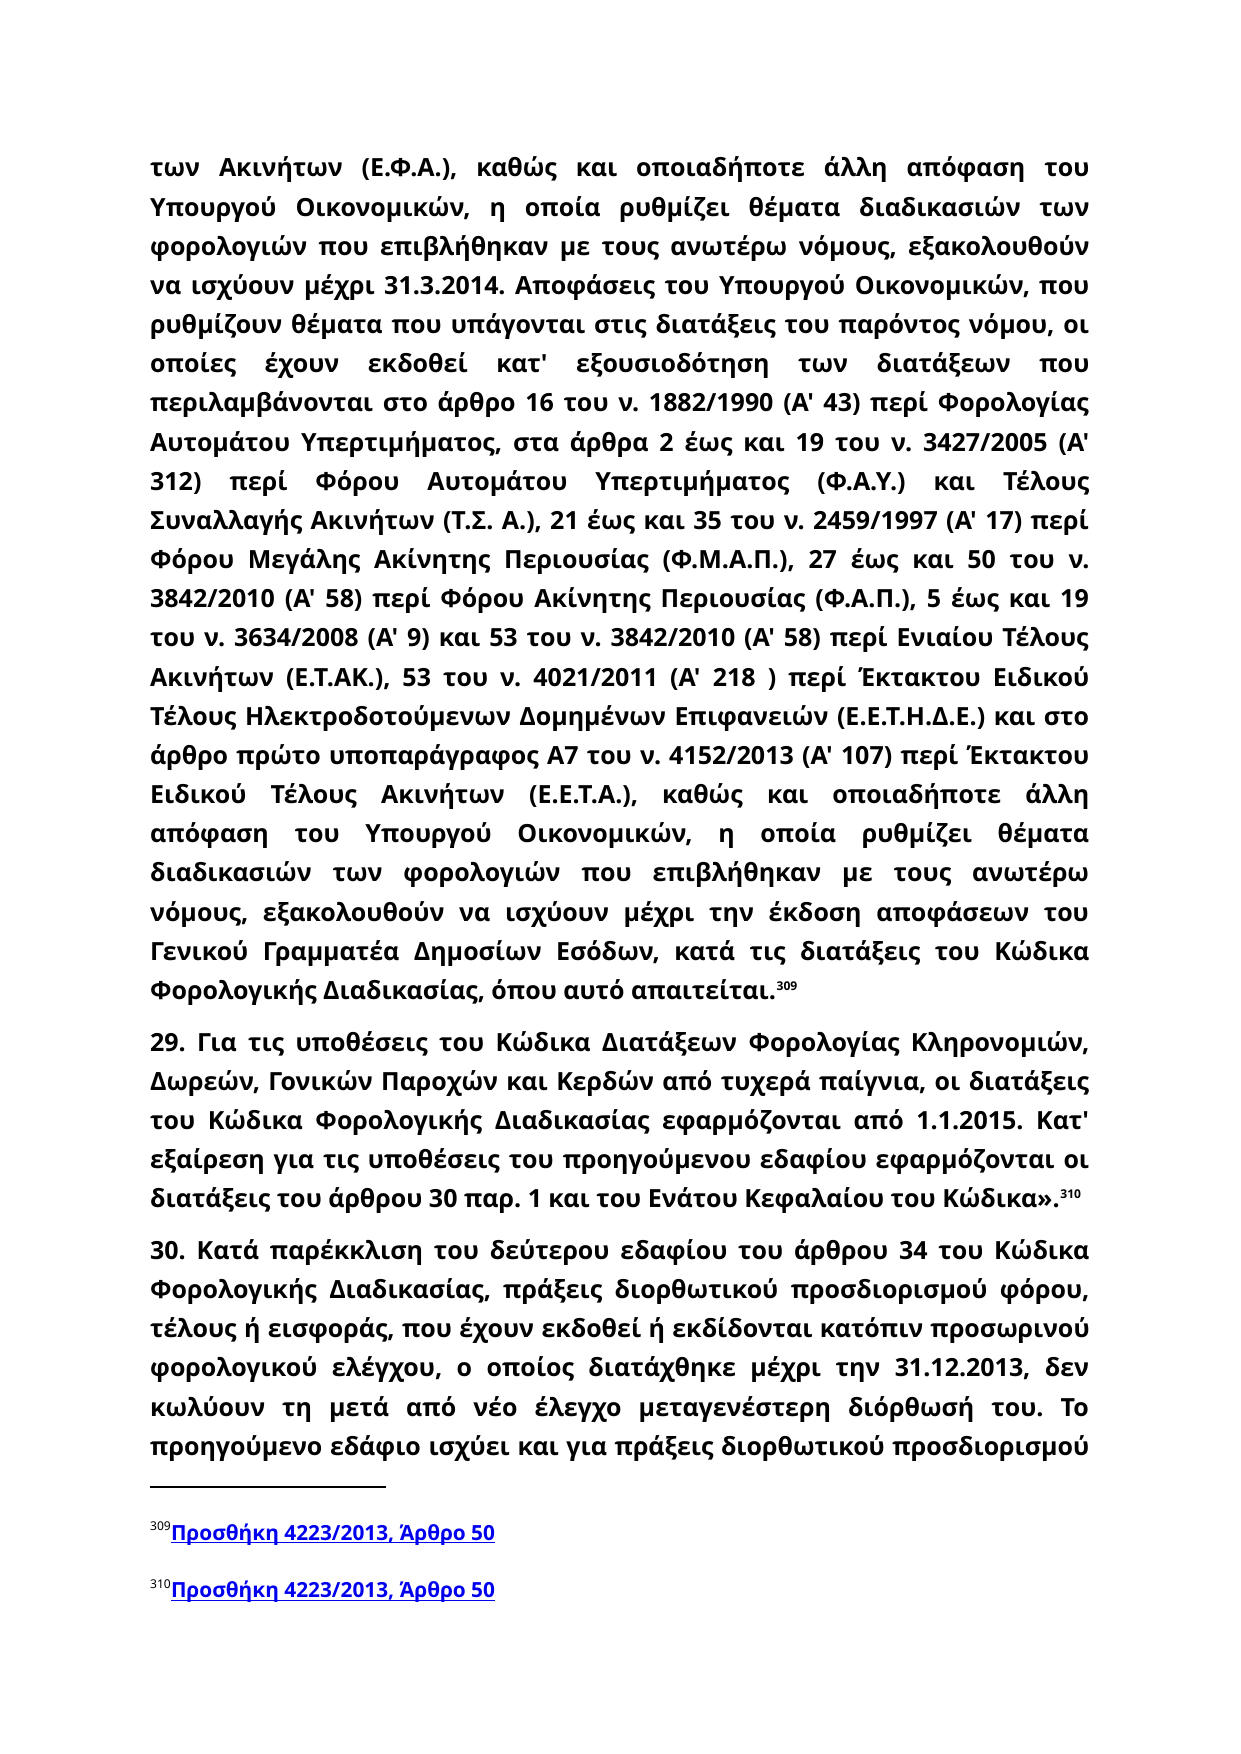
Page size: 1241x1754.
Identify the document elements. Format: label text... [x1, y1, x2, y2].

text Προσθήκη 4223/2013, Άρθρο 50 [150, 1518, 1090, 1546]
text Προσθήκη 4223/2013, Άρθρο 50 [150, 1576, 1090, 1604]
text 30. Κατά παρέκκλιση του δεύτερου εδαφίου του άρθρου 34 του Κώδικα Φορολογικής Διαδικασίας, πράξεις διορθωτικού προσδιορισμού φόρου, τέλους ή εισφοράς, που έχουν εκδοθεί ή εκδίδονται κατόπιν προσωρινού φορολογικού ελέγχου, ο οποίος διατάχθηκε μέχρι την 31.12.2013, δεν κωλύουν τη μετά από νέο έλεγχο μεταγενέστερη διόρθωσή του. Το προηγούμενο εδάφιο ισχύει και για πράξεις διορθωτικού προσδιορισμού [150, 1232, 1090, 1462]
text 29. Για τις υποθέσεις του Κώδικα Διατάξεων Φορολογίας Κληρονομιών, Δωρεών, Γονικών Παροχών και Κερδών από τυχερά παίγνια, οι διατάξεις του Κώδικα Φορολογικής Διαδικασίας εφαρμόζονται από 1.1.2015. Κατ' εξαίρεση για τις υποθέσεις του προηγούμενου εδαφίου εφαρμόζονται οι διατάξεις του άρθρου 30 παρ. 1 και του Ενάτου Κεφαλαίου του Κώδικα». [150, 1024, 1090, 1215]
text των Ακινήτων (Ε.Φ.Α.), καθώς και οποιαδήποτε άλλη απόφαση του Υπουργού Οικονομικών, η οποία ρυθμίζει θέματα διαδικασιών των φορολογιών που επιβλήθηκαν με τους ανωτέρω νόμους, εξακολουθούν να ισχύουν μέχρι 31.3.2014. Αποφάσεις του Υπουργού Οικονομικών, που ρυθμίζουν θέματα που υπάγονται στις διατάξεις του παρόντος νόμου, οι οποίες έχουν εκδοθεί κατ' εξουσιοδότηση των διατάξεων που περιλαμβάνονται στο άρθρο 16 του ν. 1882/1990 (Α' 43) περί Φορολογίας Αυτομάτου Υπερτιμήματος, στα άρθρα 2 έως και 19 του ν. 3427/2005 (Α' 312) περί Φόρου Αυτομάτου Υπερτιμήματος (Φ.Α.Υ.) και Τέλους Συναλλαγής Ακινήτων (Τ.Σ. Α.), 21 έως και 35 του ν. 2459/1997 (Α' 17) περί Φόρου Μεγάλης Ακίνητης Περιουσίας (Φ.Μ.Α.Π.), 27 έως και 50 του ν. 3842/2010 (Α' 58) περί Φόρου Ακίνητης Περιουσίας (Φ.Α.Π.), 5 έως και 19 του ν. 3634/2008 (Α' 9) και 53 του ν. 3842/2010 (Α' 58) περί Ενιαίου Τέλους Ακινήτων (Ε.Τ.ΑΚ.), 53 του ν. 4021/2011 (Α' 218 ) περί Έκτακτου Ειδικού Τέλους Ηλεκτροδοτούμενων Δομημένων Επιφανειών (Ε.Ε.Τ.Η.Δ.Ε.) και στο άρθρο πρώτο υποπαράγραφος Α7 του ν. 4152/2013 (Α' 107) περί Έκτακτου Ειδικού Τέλους Ακινήτων (Ε.Ε.Τ.Α.), καθώς και οποιαδήποτε άλλη απόφαση του Υπουργού Οικονομικών, η οποία ρυθμίζει θέματα διαδικασιών των φορολογιών που επιβλήθηκαν με τους ανωτέρω νόμους, εξακολουθούν να ισχύουν μέχρι την έκδοση αποφάσεων του Γενικού Γραμματέα Δημοσίων Εσόδων, κατά τις διατάξεις του Κώδικα Φορολογικής Διαδικασίας, όπου αυτό απαιτείται. [150, 150, 1090, 1007]
